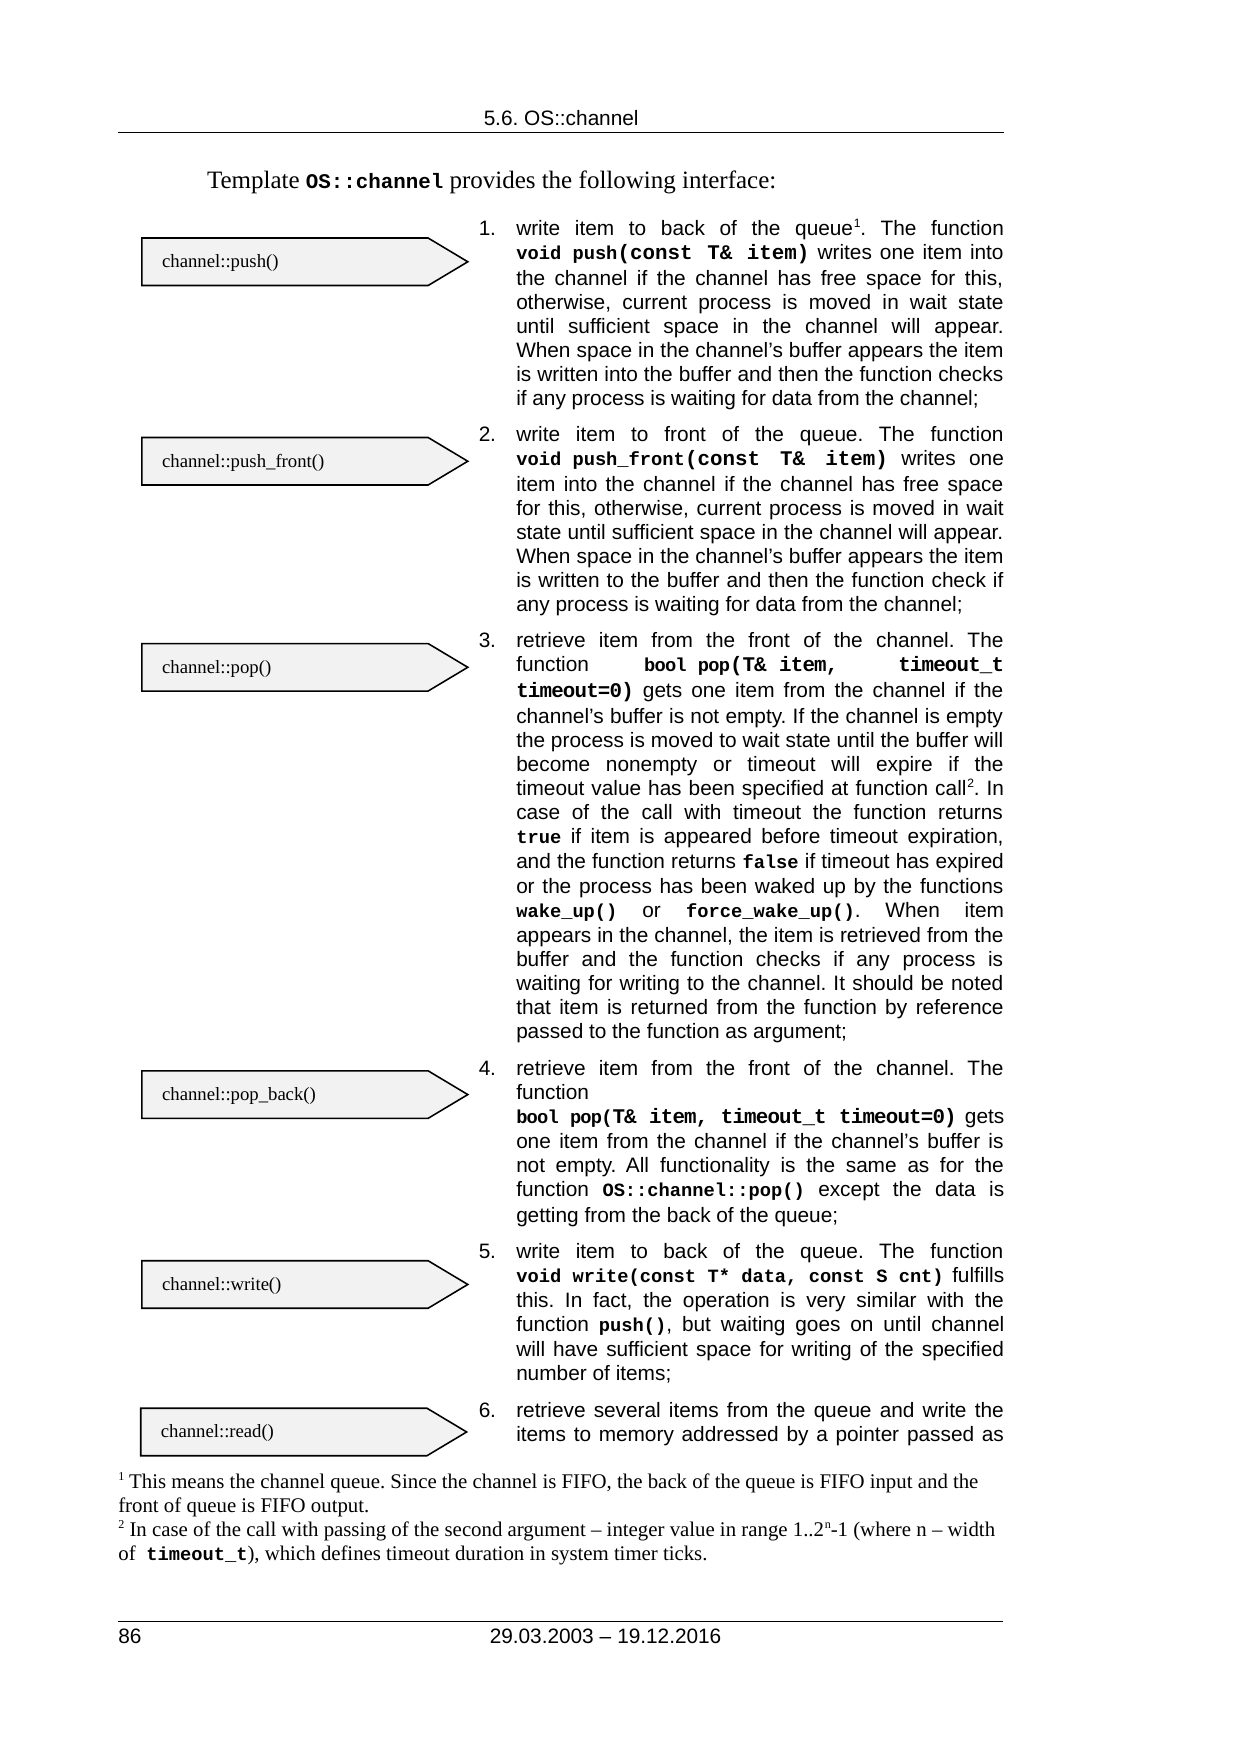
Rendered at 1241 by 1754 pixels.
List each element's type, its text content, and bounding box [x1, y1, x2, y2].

list write item to back of the queue. The function void write(const T* data, const S cnt) fulfills this. In fact, the operation is very similar with the function push(), but waiting goes on until channel will have sufficient space for writing of the specified number of items; [478, 1239, 1004, 1385]
list This means the channel queue. Since the channel is FIFO, the back of the queue is FIFO input and the front of queue is FIFO output. [118, 1469, 1004, 1517]
list In case of the call with passing of the second argument – integer value in range 1..2n-1 (where n – width of timeout_t), which defines timeout duration in system timer ticks. [118, 1517, 1004, 1566]
list write item to back of the queue. The function void push(const T& item) writes one item into the channel if the channel has free space for this, otherwise, current process is moved in wait state until sufficient space in the channel will appear. When space in the channel’s buffer appears the item is written into the buffer and then the function checks if any process is waiting for data from the channel; [478, 216, 1004, 410]
text Template OS::channel provides the following interface: [118, 165, 1004, 195]
list retrieve several items from the queue and write the items to memory addressed by a pointer passed as [478, 1398, 1004, 1446]
list write item to front of the queue. The function void push_front(const T& item) writes one item into the channel if the channel has free space for this, otherwise, current process is moved in wait state until sufficient space in the channel will appear. When space in the channel’s buffer appears the item is written to the buffer and then the function check if any process is waiting for data from the channel; [478, 422, 1004, 616]
list retrieve item from the front of the channel. The function bool pop(T& item, timeout_t timeout=0) gets one item from the channel if the channel’s buffer is not empty. All functionality is the same as for the function OS::channel::pop() except the data is getting from the back of the queue; [478, 1056, 1004, 1226]
list retrieve item from the front of the channel. The function bool pop(T& item, timeout_t timeout=0) gets one item from the channel if the channel’s buffer is not empty. If the channel is empty the process is moved to wait state until the buffer will become nonempty or timeout will expire if the timeout value has been specified at function call. In case of the call with timeout the function returns true if item is appeared before timeout expiration, and the function returns false if timeout has expired or the process has been waked up by the functions wake_up() or force_wake_up(). When item appears in the channel, the item is retrieved from the buffer and the function checks if any process is waiting for writing to the channel. It should be noted that item is returned from the function by reference passed to the function as argument; [478, 628, 1004, 1043]
